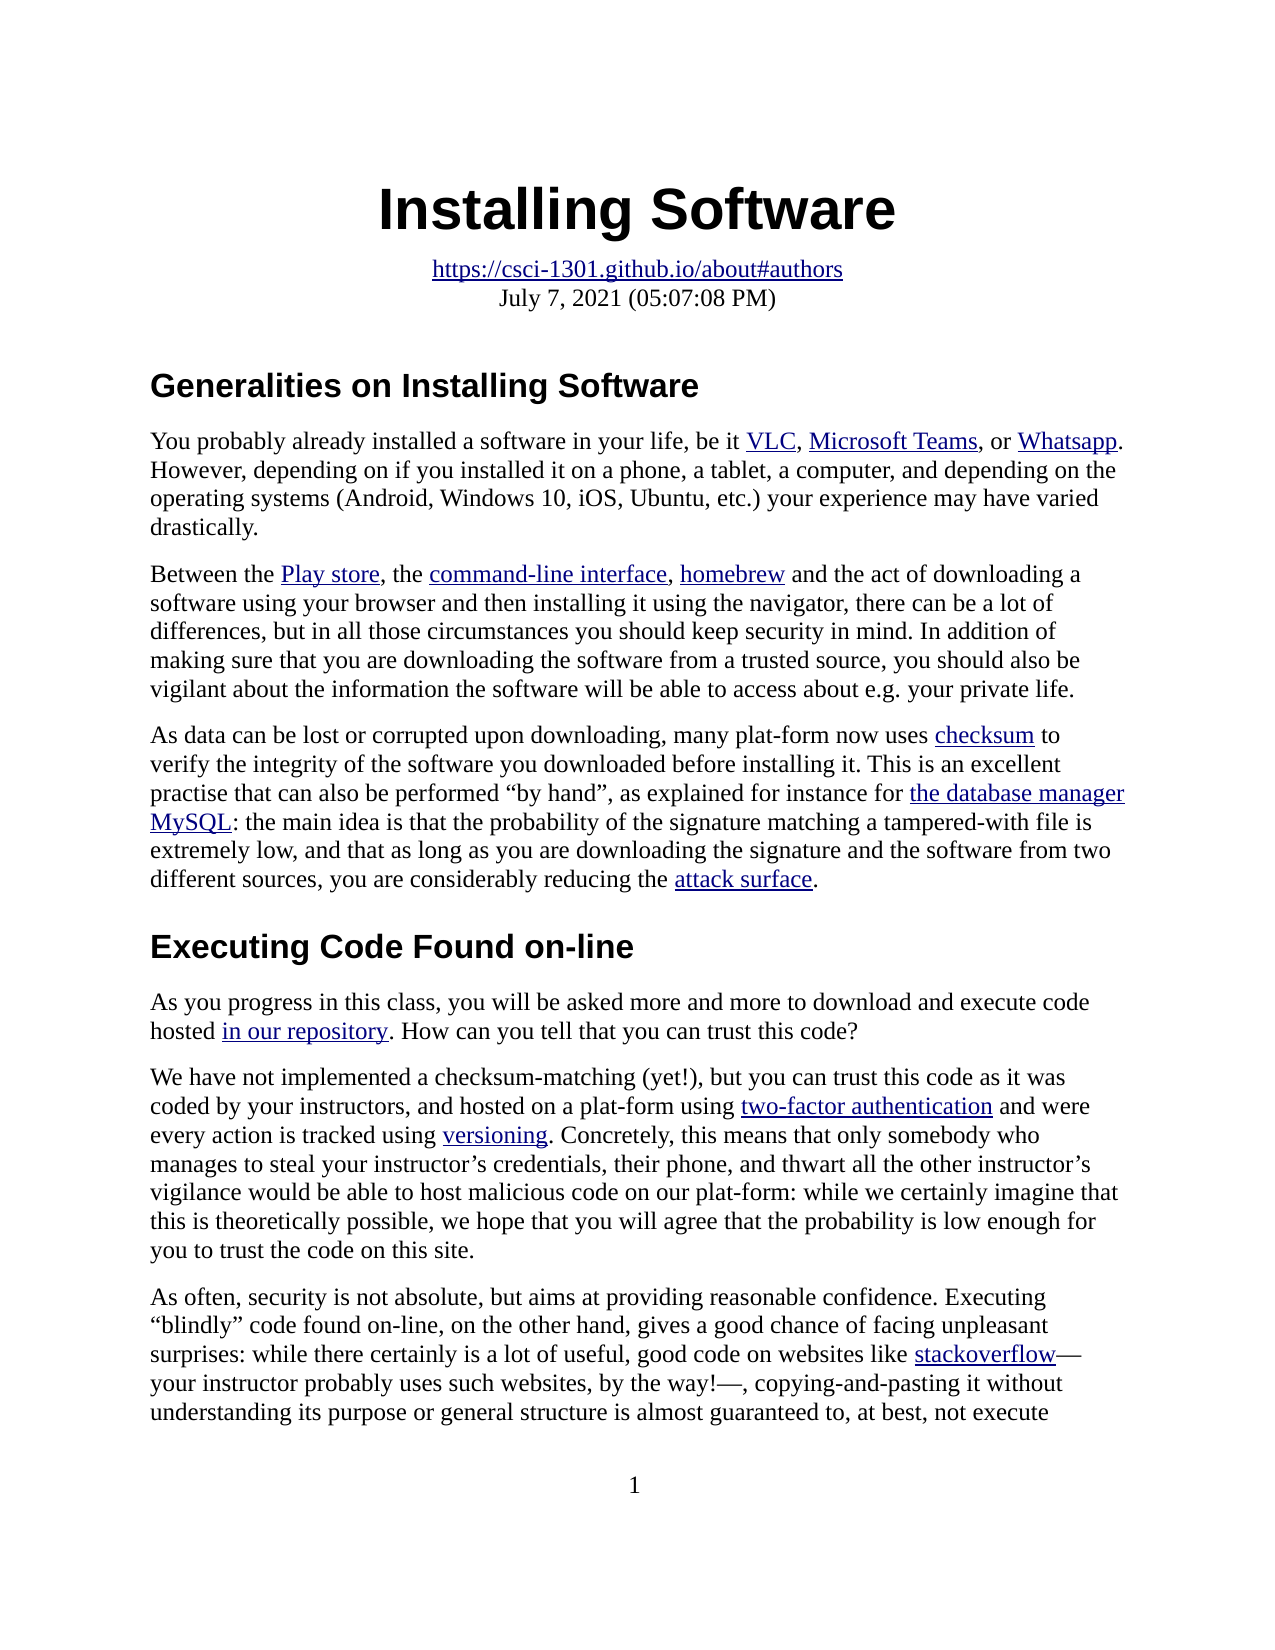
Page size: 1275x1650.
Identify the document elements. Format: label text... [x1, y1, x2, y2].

text You probably already installed a software in your life, be it VLC, Microsoft Teams, or Whatsapp. However, depending on if you installed it on a phone, a tablet, a computer, and depending on the operating systems (Android, Windows 10, iOS, Ubuntu, etc.) your experience may have varied drastically. [150, 426, 1125, 541]
subtitle Executing Code Found on-line [150, 927, 1125, 966]
text As often, security is not absolute, but aims at providing reasonable confidence. Executing “blindly” code found on-line, on the other hand, gives a good chance of facing unpleasant surprises: while there certainly is a lot of useful, good code on websites like stackoverflow—your instructor probably uses such websites, by the way!—, copying-and-pasting it without understanding its purpose or general structure is almost guaranteed to, at best, not execute [150, 1282, 1125, 1425]
text https://csci-1301.github.io/about#authors [150, 254, 1125, 283]
text July 7, 2021 (05:07:08 PM) [150, 283, 1125, 312]
text As you progress in this class, you will be asked more and more to download and execute code hosted in our repository. How can you tell that you can trust this code? [150, 987, 1125, 1044]
title Installing Software [150, 175, 1125, 242]
text As data can be lost or corrupted upon downloading, many plat-form now uses checksum to verify the integrity of the software you downloaded before installing it. This is an excellent practise that can also be performed “by hand”, as explained for instance for the database manager MySQL: the main idea is that the probability of the signature matching a tampered-with file is extremely low, and that as long as you are downloading the signature and the software from two different sources, you are considerably reducing the attack surface. [150, 721, 1125, 893]
text Between the Play store, the command-line interface, homebrew and the act of downloading a software using your browser and then installing it using the navigator, there can be a lot of differences, but in all those circumstances you should keep security in mind. In addition of making sure that you are downloading the software from a trusted source, you should also be vigilant about the information the software will be able to access about e.g. your private life. [150, 559, 1125, 703]
text We have not implemented a checksum-matching (yet!), but you can trust this code as it was coded by your instructors, and hosted on a plat-form using two-factor authentication and were every action is tracked using versioning. Concretely, this means that only somebody who manages to steal your instructor’s credentials, their phone, and thwart all the other instructor’s vigilance would be able to host malicious code on our plat-form: while we certainly imagine that this is theoretically possible, we hope that you will agree that the probability is low enough for you to trust the code on this site. [150, 1062, 1125, 1264]
subtitle Generalities on Installing Software [150, 366, 1125, 404]
